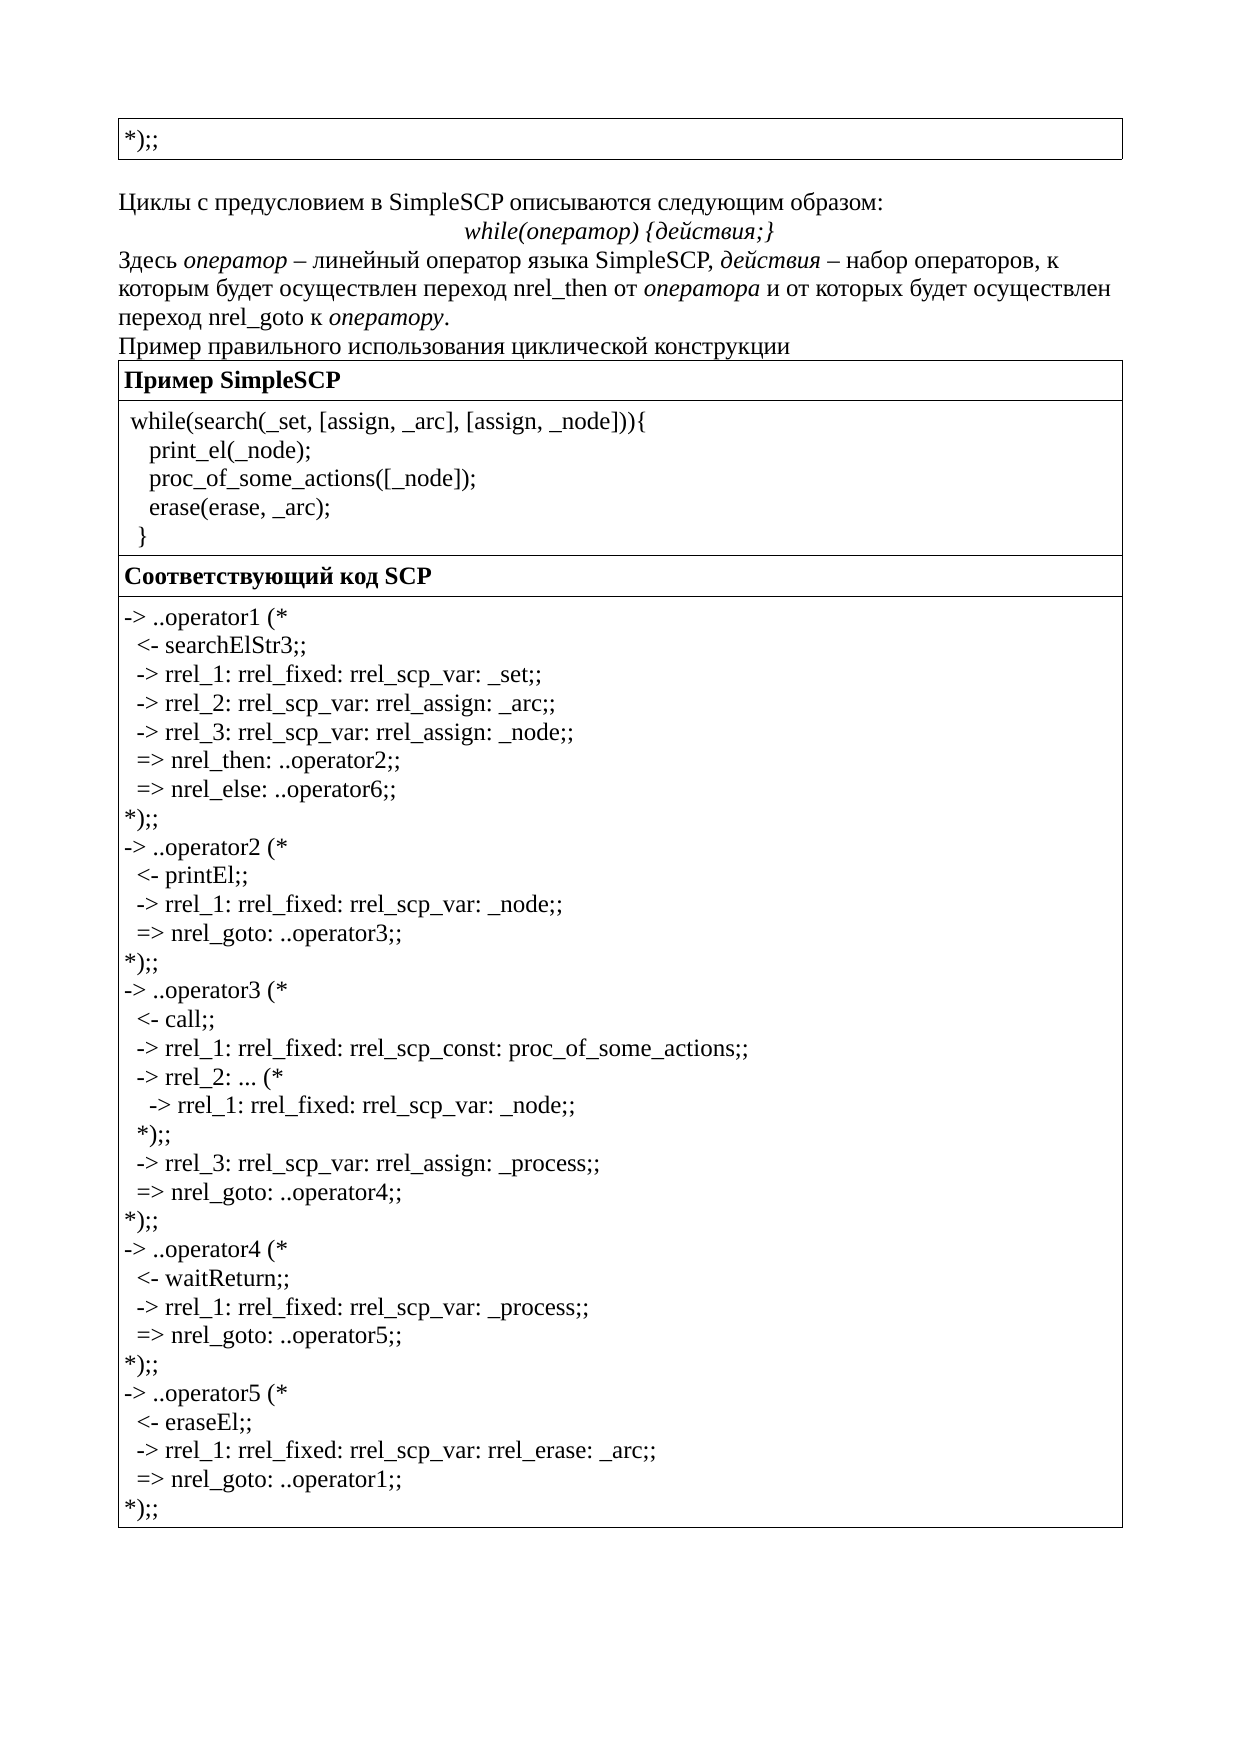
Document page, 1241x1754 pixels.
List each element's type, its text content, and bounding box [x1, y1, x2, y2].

table_cell while(search(_set, [assign, _arc], [assign, _node])){ print_el(_node); proc_of_some_actions([_node]); erase(erase, _arc); } [119, 401, 1122, 555]
text Здесь оператор – линейный оператор языка SimpleSCP, действия – набор операторов, к которым будет осуществлен переход nrel_then от оператора и от которых будет осуществлен переход nrel_goto к оператору. [118, 245, 1122, 331]
table_cell *);; [119, 119, 1122, 158]
table_header Пример SimpleSCP [119, 361, 1122, 400]
text Циклы с предусловием в SimpleSCP описываются следующим образом: [118, 187, 1122, 216]
table_cell Соответствующий код SCP [119, 556, 1122, 596]
text Пример правильного использования циклической конструкции [118, 331, 1122, 360]
text while(оператор) {действия;} [118, 216, 1122, 245]
table_cell -> ..operator1 (* <- searchElStr3;; -> rrel_1: rrel_fixed: rrel_scp_var: _set;; -> rrel_2: rrel_scp_var: rrel_assign: _arc;; -> rrel_3: rrel_scp_var: rrel_assign: _node;; => nrel_then: ..operator2;; => nrel_else: ..operator6;; *);; -> ..operator2 (* <- printEl;; -> rrel_1: rrel_fixed: rrel_scp_var: _node;; => nrel_goto: ..operator3;; *);; -> ..operator3 (* <- call;; -> rrel_1: rrel_fixed: rrel_scp_const: proc_of_some_actions;; -> rrel_2: ... (* -> rrel_1: rrel_fixed: rrel_scp_var: _node;; *);; -> rrel_3: rrel_scp_var: rrel_assign: _process;; => nrel_goto: ..operator4;; *);; -> ..operator4 (* <- waitReturn;; -> rrel_1: rrel_fixed: rrel_scp_var: _process;; => nrel_goto: ..operator5;; *);; -> ..operator5 (* <- eraseEl;; -> rrel_1: rrel_fixed: rrel_scp_var: rrel_erase: _arc;; => nrel_goto: ..operator1;; *);; [119, 597, 1122, 1527]
